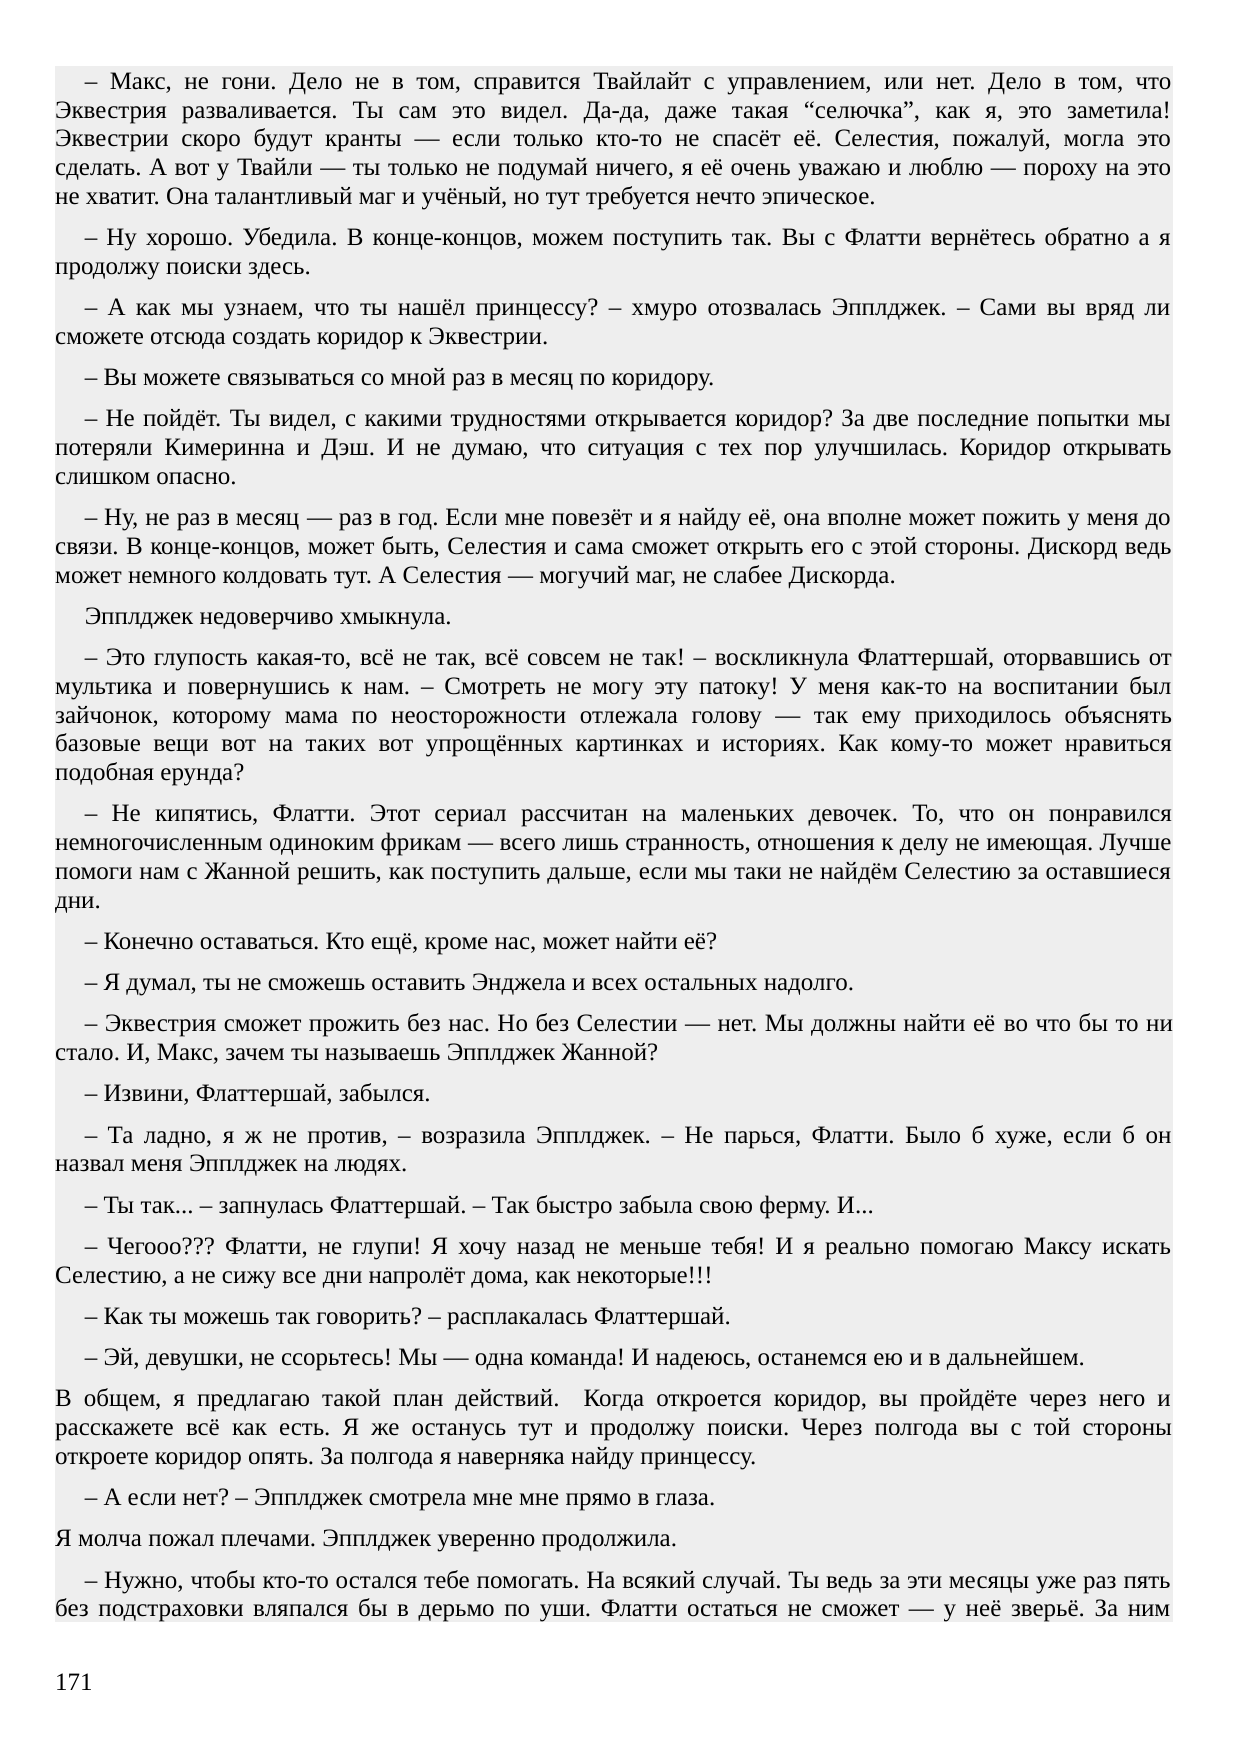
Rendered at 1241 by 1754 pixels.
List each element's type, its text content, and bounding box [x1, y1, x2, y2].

text – Это глупость какая-то, всё не так, всё совсем не так! – воскликнула Флаттершай, оторвавшись от мультика и повернушись к нам. – Смотреть не могу эту патоку! У меня как-то на воспитании был зайчонок, которому мама по неосторожности отлежала голову — так ему приходилось объяснять базовые вещи вот на таких вот упрощённых картинках и историях. Как кому-то может нравиться подобная ерунда? [55, 642, 1173, 786]
text – Ну хорошо. Убедила. В конце-концов, можем поступить так. Вы с Флатти вернётесь обратно а я продолжу поиски здесь. [55, 222, 1173, 280]
text – Ты так... – запнулась Флаттершай. – Так быстро забыла свою ферму. И... [55, 1190, 1173, 1218]
text – Эй, девушки, не ссорьтесь! Мы — одна команда! И надеюсь, останемся ею и в дальнейшем. [55, 1342, 1173, 1371]
text – Вы можете связываться со мной раз в месяц по коридору. [55, 362, 1173, 391]
text – Ну, не раз в месяц — раз в год. Если мне повезёт и я найду её, она вполне может пожить у меня до связи. В конце-концов, может быть, Селестия и сама сможет открыть его с этой стороны. Дискорд ведь может немного колдовать тут. А Селестия — могучий маг, не слабее Дискорда. [55, 502, 1173, 588]
text – Та ладно, я ж не против, – возразила Эпплджек. – Не парься, Флатти. Было б хуже, если б он назвал меня Эпплджек на людях. [55, 1120, 1173, 1177]
text – А как мы узнаем, что ты нашёл принцессу? – хмуро отозвалась Эпплджек. – Сами вы вряд ли сможете отсюда создать коридор к Эквестрии. [55, 292, 1173, 350]
text Эпплджек недоверчиво хмыкнула. [55, 601, 1173, 630]
list Я молча пожал плечами. Эпплджек уверенно продолжила. [55, 1523, 1173, 1552]
text – А если нет? – Эпплджек смотрела мне мне прямо в глаза. [55, 1482, 1173, 1511]
text – Чегооо??? Флатти, не глупи! Я хочу назад не меньше тебя! И я реально помогаю Максу искать Селестию, а не сижу все дни напролёт дома, как некоторые!!! [55, 1231, 1173, 1288]
text – Извини, Флаттершай, забылся. [55, 1078, 1173, 1107]
text – Не пойдёт. Ты видел, с какими трудностями открывается коридор? За две последние попытки мы потеряли Кимеринна и Дэш. И не думаю, что ситуация с тех пор улучшилась. Коридор открывать слишком опасно. [55, 403, 1173, 490]
text – Не кипятись, Флатти. Этот сериал рассчитан на маленьких девочек. То, что он понравился немногочисленным одиноким фрикам — всего лишь странность, отношения к делу не имеющая. Лучше помоги нам с Жанной решить, как поступить дальше, если мы таки не найдём Селестию за оставшиеся дни. [55, 798, 1173, 913]
text – Нужно, чтобы кто-то остался тебе помогать. На всякий случай. Ты ведь за эти месяцы уже раз пять без подстраховки вляпался бы в дерьмо по уши. Флатти остаться не сможет — у неё зверьё. За ним [55, 1565, 1173, 1622]
text – Я думал, ты не сможешь оставить Энджела и всех остальных надолго. [55, 967, 1173, 996]
text – Макс, не гони. Дело не в том, справится Твайлайт с управлением, или нет. Дело в том, что Эквестрия разваливается. Ты сам это видел. Да-да, даже такая “селючка”, как я, это заметила! Эквестрии скоро будут кранты — если только кто-то не спасёт её. Селестия, пожалуй, могла это сделать. А вот у Твайли — ты только не подумай ничего, я её очень уважаю и люблю — пороху на это не хватит. Она талантливый маг и учёный, но тут требуется нечто эпическое. [55, 66, 1173, 210]
text – Конечно оставаться. Кто ещё, кроме нас, может найти её? [55, 926, 1173, 955]
text – Эквестрия сможет прожить без нас. Но без Селестии — нет. Мы должны найти её во что бы то ни стало. И, Макс, зачем ты называешь Эпплджек Жанной? [55, 1008, 1173, 1066]
text – Как ты можешь так говорить? – расплакалась Флаттершай. [55, 1301, 1173, 1330]
list В общем, я предлагаю такой план действий. Когда откроется коридор, вы пройдёте через него и расскажете всё как есть. Я же останусь тут и продолжу поиски. Через полгода вы с той стороны откроете коридор опять. За полгода я наверняка найду принцессу. [55, 1383, 1173, 1470]
